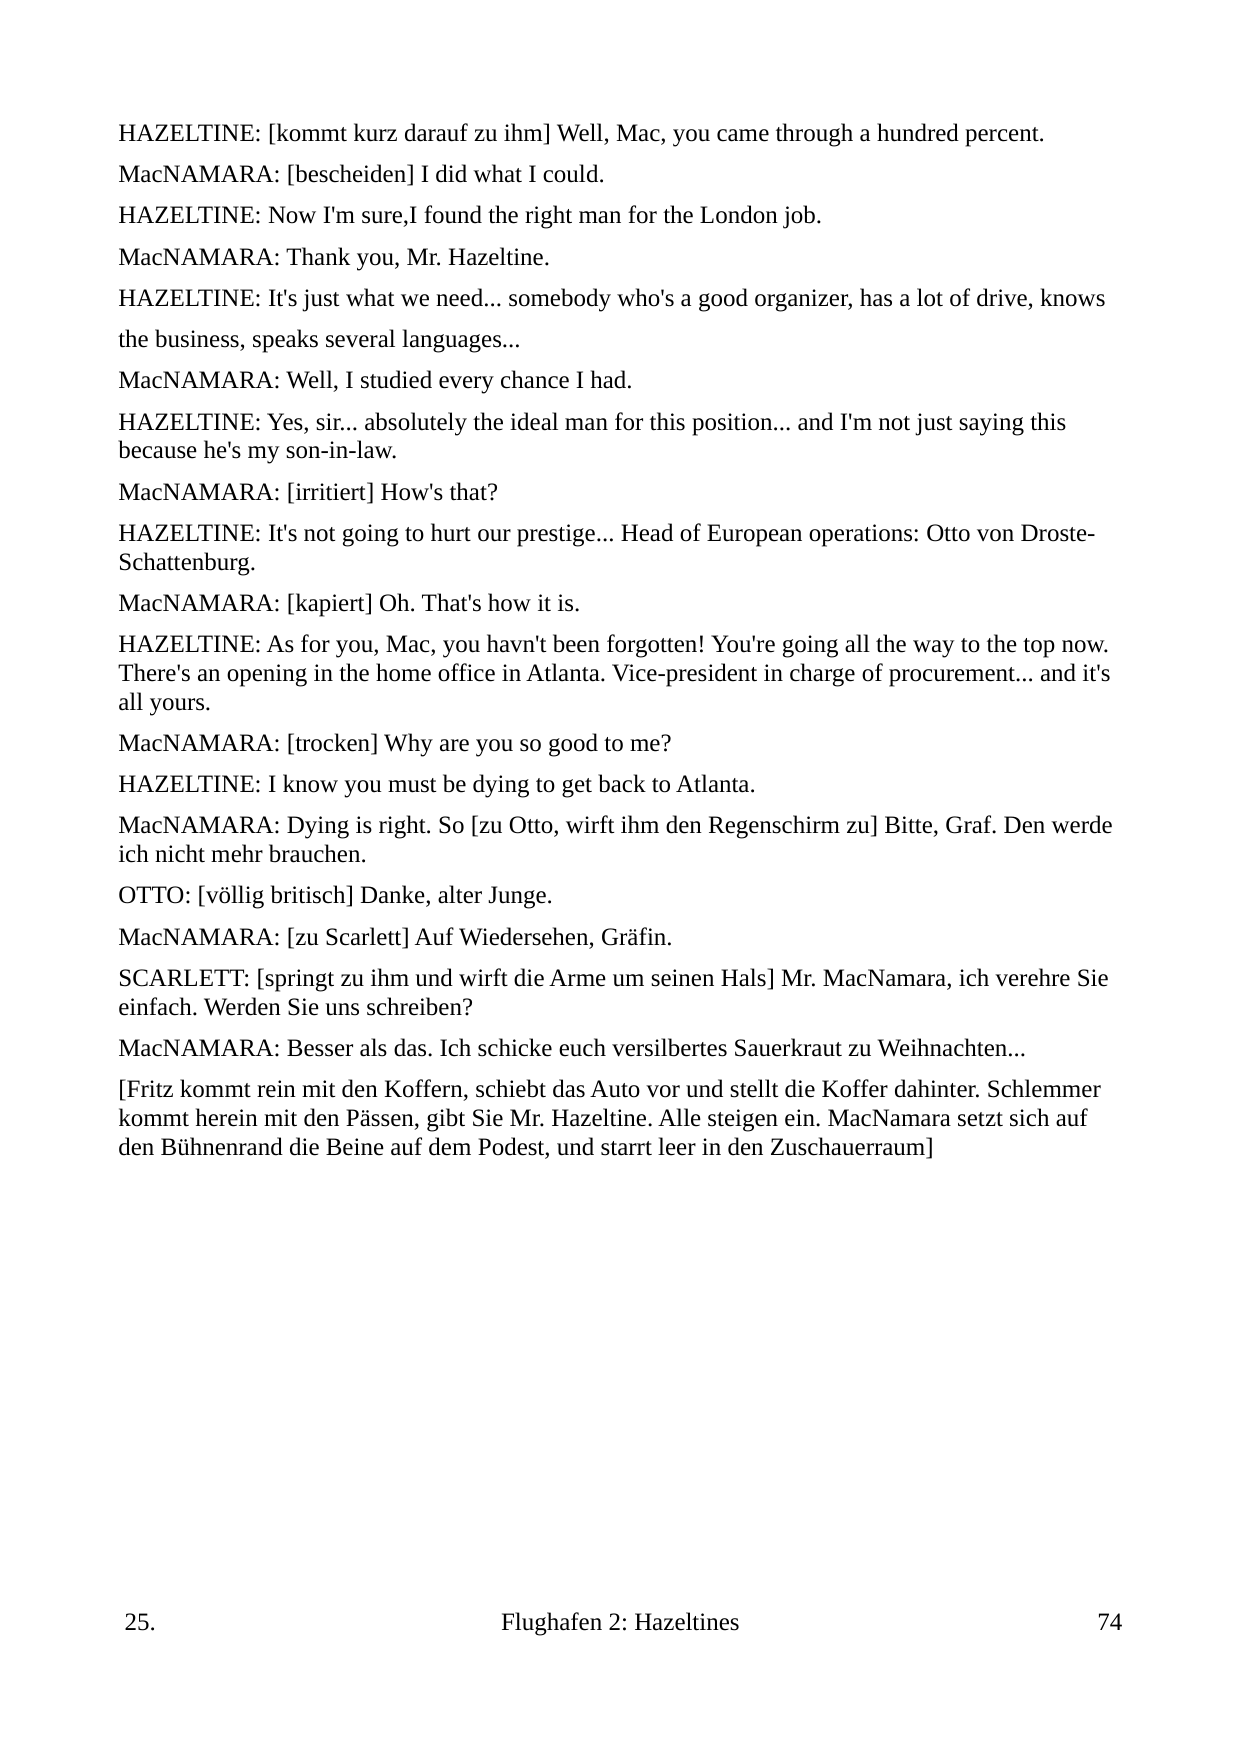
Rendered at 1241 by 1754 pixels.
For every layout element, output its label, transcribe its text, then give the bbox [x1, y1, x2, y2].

text MacNAMARA: [trocken] Why are you so good to me? [118, 728, 1122, 757]
text HAZELTINE: Now I'm sure,I found the right man for the London job. [118, 201, 1122, 229]
text HAZELTINE: I know you must be dying to get back to Atlanta. [118, 769, 1122, 798]
text HAZELTINE: [kommt kurz darauf zu ihm] Well, Mac, you came through a hundred percent. [118, 118, 1122, 147]
text [Fritz kommt rein mit den Koffern, schiebt das Auto vor und stellt die Koffer dahinter. Schlemmer kommt herein mit den Pässen, gibt Sie Mr. Hazeltine. Alle steigen ein. MacNamara setzt sich auf den Bühnenrand die Beine auf dem Podest, und starrt leer in den Zuschauerraum] [118, 1074, 1122, 1161]
text MacNAMARA: [zu Scarlett] Auf Wiedersehen, Gräfin. [118, 922, 1122, 951]
text MacNAMARA: [irritiert] How's that? [118, 477, 1122, 506]
text MacNAMARA: Thank you, Mr. Hazeltine. [118, 242, 1122, 271]
text MacNAMARA: Well, I studied every chance I had. [118, 366, 1122, 394]
text SCARLETT: [springt zu ihm und wirft die Arme um seinen Hals] Mr. MacNamara, ich verehre Sie einfach. Werden Sie uns schreiben? [118, 963, 1122, 1021]
text MacNAMARA: Dying is right. So [zu Otto, wirft ihm den Regenschirm zu] Bitte, Graf. Den werde ich nicht mehr brauchen. [118, 811, 1122, 868]
text HAZELTINE: Yes, sir... absolutely the ideal man for this position... and I'm not just saying this because he's my son-in-law. [118, 407, 1122, 464]
text HAZELTINE: It's not going to hurt our prestige... Head of European operations: Otto von Droste-Schattenburg. [118, 518, 1122, 576]
text MacNAMARA: Besser als das. Ich schicke euch versilbertes Sauerkraut zu Weihnachten... [118, 1033, 1122, 1062]
text HAZELTINE: As for you, Mac, you havn't been forgotten! You're going all the way to the top now. There's an opening in the home office in Atlanta. Vice-president in charge of procurement... and it's all yours. [118, 629, 1122, 716]
text MacNAMARA: [bescheiden] I did what I could. [118, 159, 1122, 188]
text the business, speaks several languages... [118, 324, 1122, 353]
text OTTO: [völlig britisch] Danke, alter Junge. [118, 881, 1122, 909]
text HAZELTINE: It's just what we need... somebody who's a good organizer, has a lot of drive, knows [118, 283, 1122, 312]
text MacNAMARA: [kapiert] Oh. That's how it is. [118, 588, 1122, 617]
